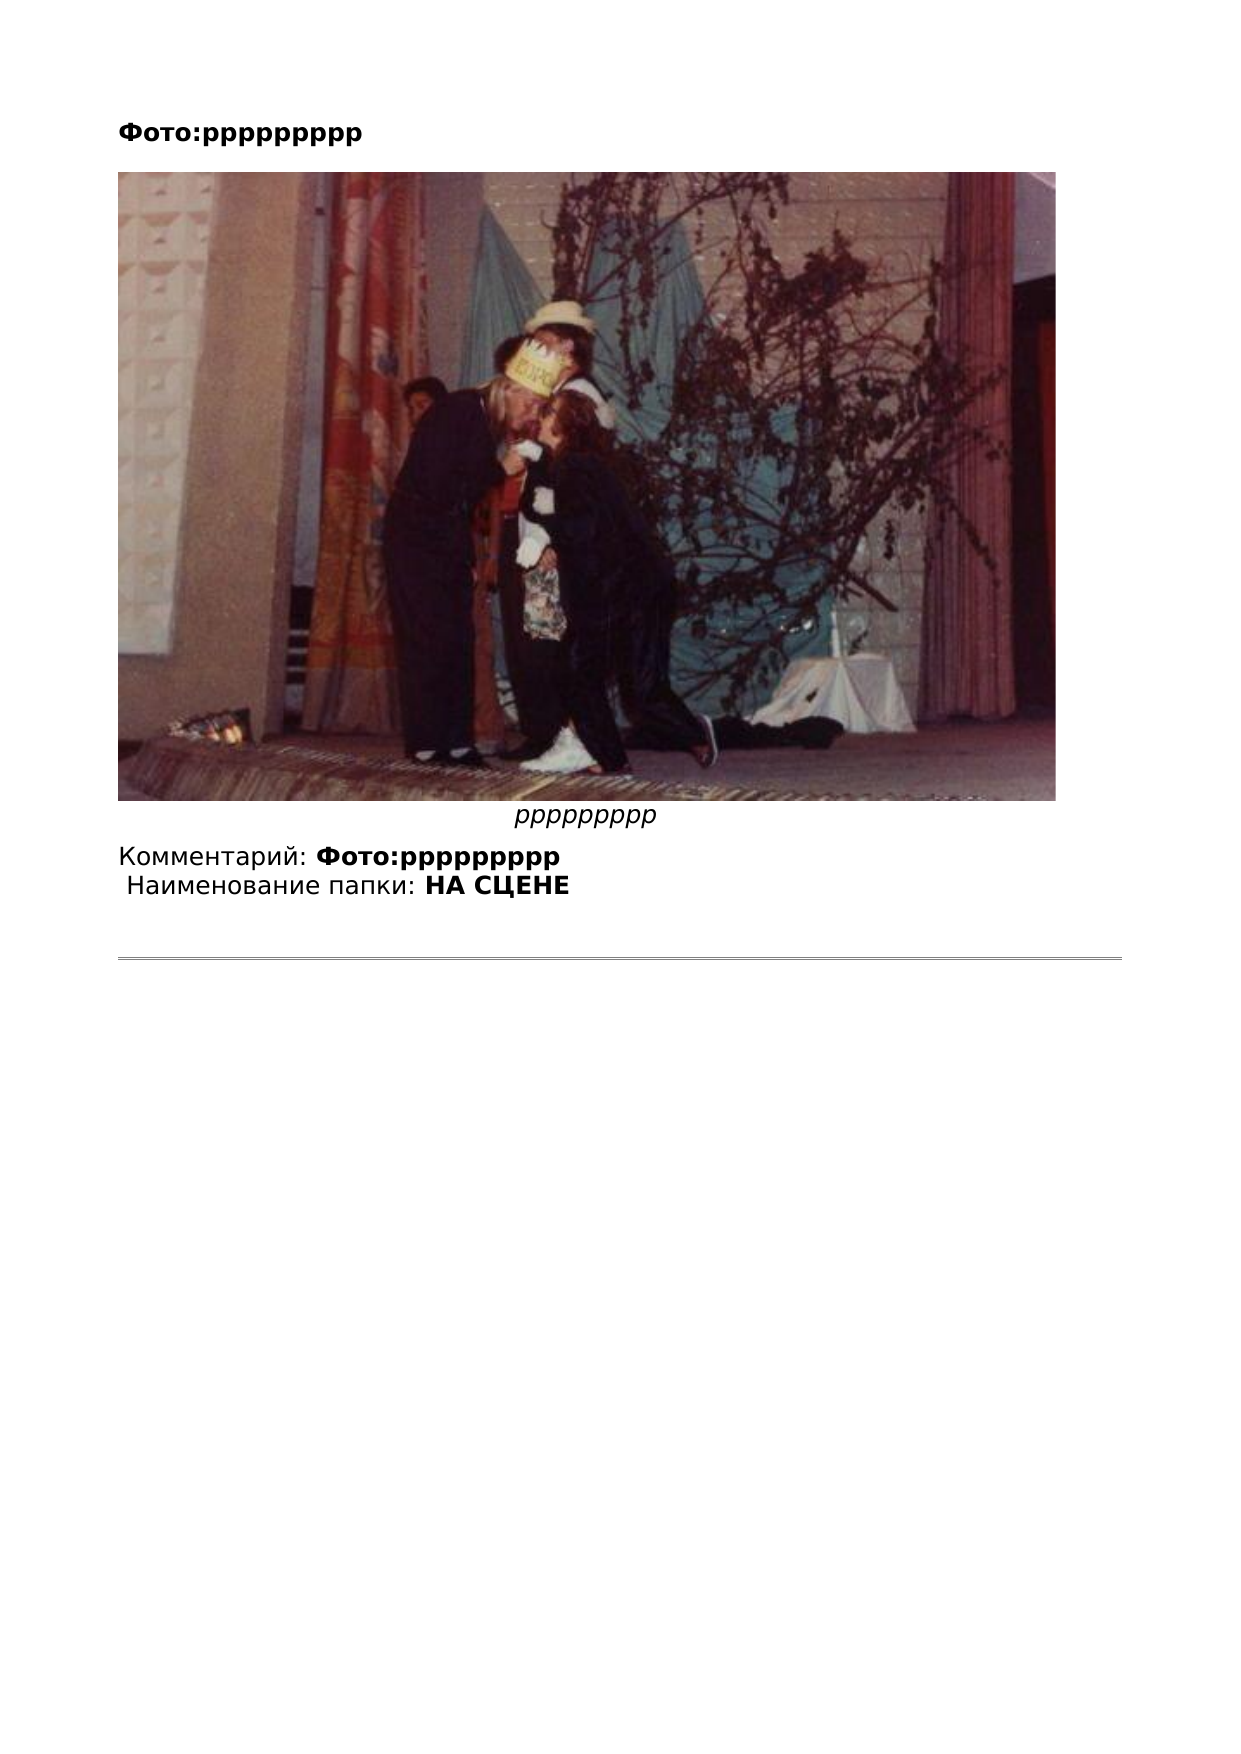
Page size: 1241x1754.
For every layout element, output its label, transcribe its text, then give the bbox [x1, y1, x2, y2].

subtitle Фото:ррррррррр [118, 118, 1122, 147]
text Комментарий: Фото:ррррррррр Наименование папки: НА СЦЕНЕ [118, 842, 1122, 930]
text ррррррррр [118, 801, 1056, 830]
picture [118, 172, 1056, 801]
